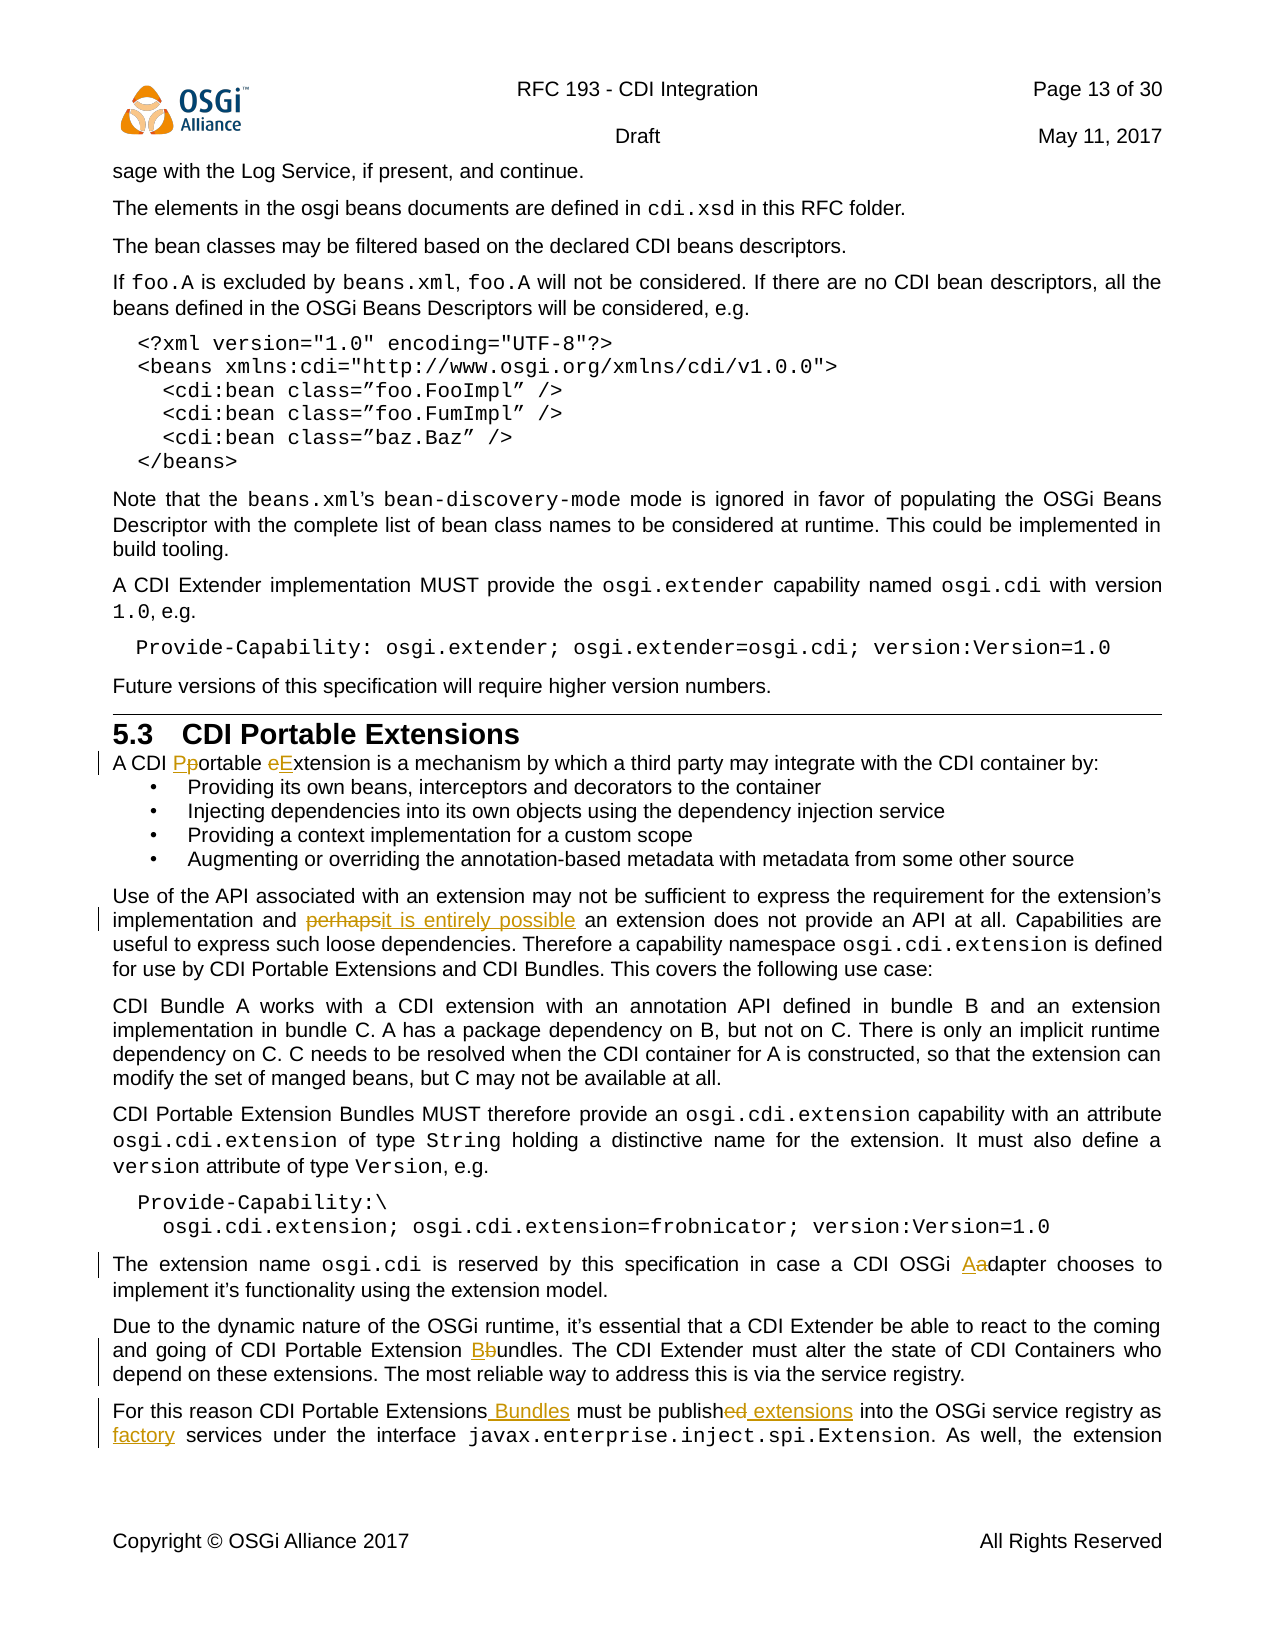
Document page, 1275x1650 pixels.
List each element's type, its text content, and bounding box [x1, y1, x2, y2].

text The elements in the osgi beans documents are defined in cdi.xsd in this RFC folder. [112, 195, 1162, 221]
text If foo.A is excluded by beans.xml, foo.A will not be considered. If there are no CDI bean descriptors, all the beans defined in the OSGi Beans Descriptors will be considered, e.g. [112, 270, 1162, 320]
text CDI Portable Extension Bundles MUST therefore provide an osgi.cdi.extension capability with an attribute osgi.cdi.extension of type String holding a distinctive name for the extension. It must also define a version attribute of type Version, e.g. [112, 1102, 1162, 1179]
text Note that the beans.xml’s bean-discovery-mode mode is ignored in favor of populating the OSGi Beans Descriptor with the complete list of bean class names to be considered at runtime. This could be implemented in build tooling. [112, 487, 1162, 561]
text <cdi:bean class=”baz.Baz” /> [112, 427, 1162, 451]
text <beans xmlns:cdi="http://www.osgi.org/xmlns/cdi/v1.0.0"> <cdi:bean class=”foo.FooImpl” /> [112, 356, 1162, 403]
text A CDI Portable Extension is a mechanism by which a third party may integrate with the CDI container by: [112, 751, 1162, 775]
text The extension name osgi.cdi is reserved by this specification in case a CDI OSGi Adapter chooses to implement it’s functionality using the extension model. [112, 1252, 1162, 1302]
text Future versions of this specification will require higher version numbers. [112, 673, 1162, 697]
text Provide-Capability: osgi.extender; osgi.extender=osgi.cdi; version:Version=1.0 [112, 637, 1162, 661]
text A CDI Extender implementation MUST provide the osgi.extender capability named osgi.cdi with version 1.0, e.g. [112, 573, 1162, 625]
list Augmenting or overriding the annotation-based metadata with metadata from some other source [150, 847, 1162, 871]
text Use of the API associated with an extension may not be sufficient to express the requirement for the extension’s implementation and it is entirely possible an extension does not provide an API at all. Capabilities are useful to express such loose dependencies. Therefore a capability namespace osgi.cdi.extension is defined for use by CDI Portable Extensions and CDI Bundles. This covers the following use case: [112, 883, 1162, 981]
picture [113, 78, 257, 142]
list Providing a context implementation for a custom scope [150, 823, 1162, 847]
text osgi.cdi.extension; osgi.cdi.extension=frobnicator; version:Version=1.0 [112, 1216, 1162, 1239]
text Provide-Capability:\ [112, 1192, 1162, 1216]
text The bean classes may be filtered based on the declared CDI beans descriptors. [112, 234, 1162, 258]
text Due to the dynamic nature of the OSGi runtime, it’s essential that a CDI Extender be able to react to the coming and going of CDI Portable Extension Bundles. The CDI Extender must alter the state of CDI Containers who depend on these extensions. The most reliable way to address this is via the service registry. [112, 1314, 1162, 1386]
text </beans> [112, 451, 1162, 474]
text CDI Bundle A works with a CDI extension with an annotation API defined in bundle B and an extension implementation in bundle C. A has a package dependency on B, but not on C. There is only an implicit runtime dependency on C. C needs to be resolved when the CDI container for A is constructed, so that the extension can modify the set of manged beans, but C may not be available at all. [112, 994, 1162, 1089]
list Injecting dependencies into its own objects using the dependency injection service [150, 799, 1162, 823]
text <?xml version="1.0" encoding="UTF-8"?> [112, 332, 1162, 356]
text sage with the Log Service, if present, and continue. [112, 159, 1162, 183]
subtitle CDI Portable Extensions [112, 715, 1162, 751]
text For this reason CDI Portable Extensions Bundles must be publish extensions into the OSGi service registry as factory services under the interface javax.enterprise.inject.spi.Extension. As well, the extension [112, 1398, 1162, 1448]
text <cdi:bean class=”foo.FumImpl” /> [112, 403, 1162, 427]
list Providing its own beans, interceptors and decorators to the container [150, 775, 1162, 799]
